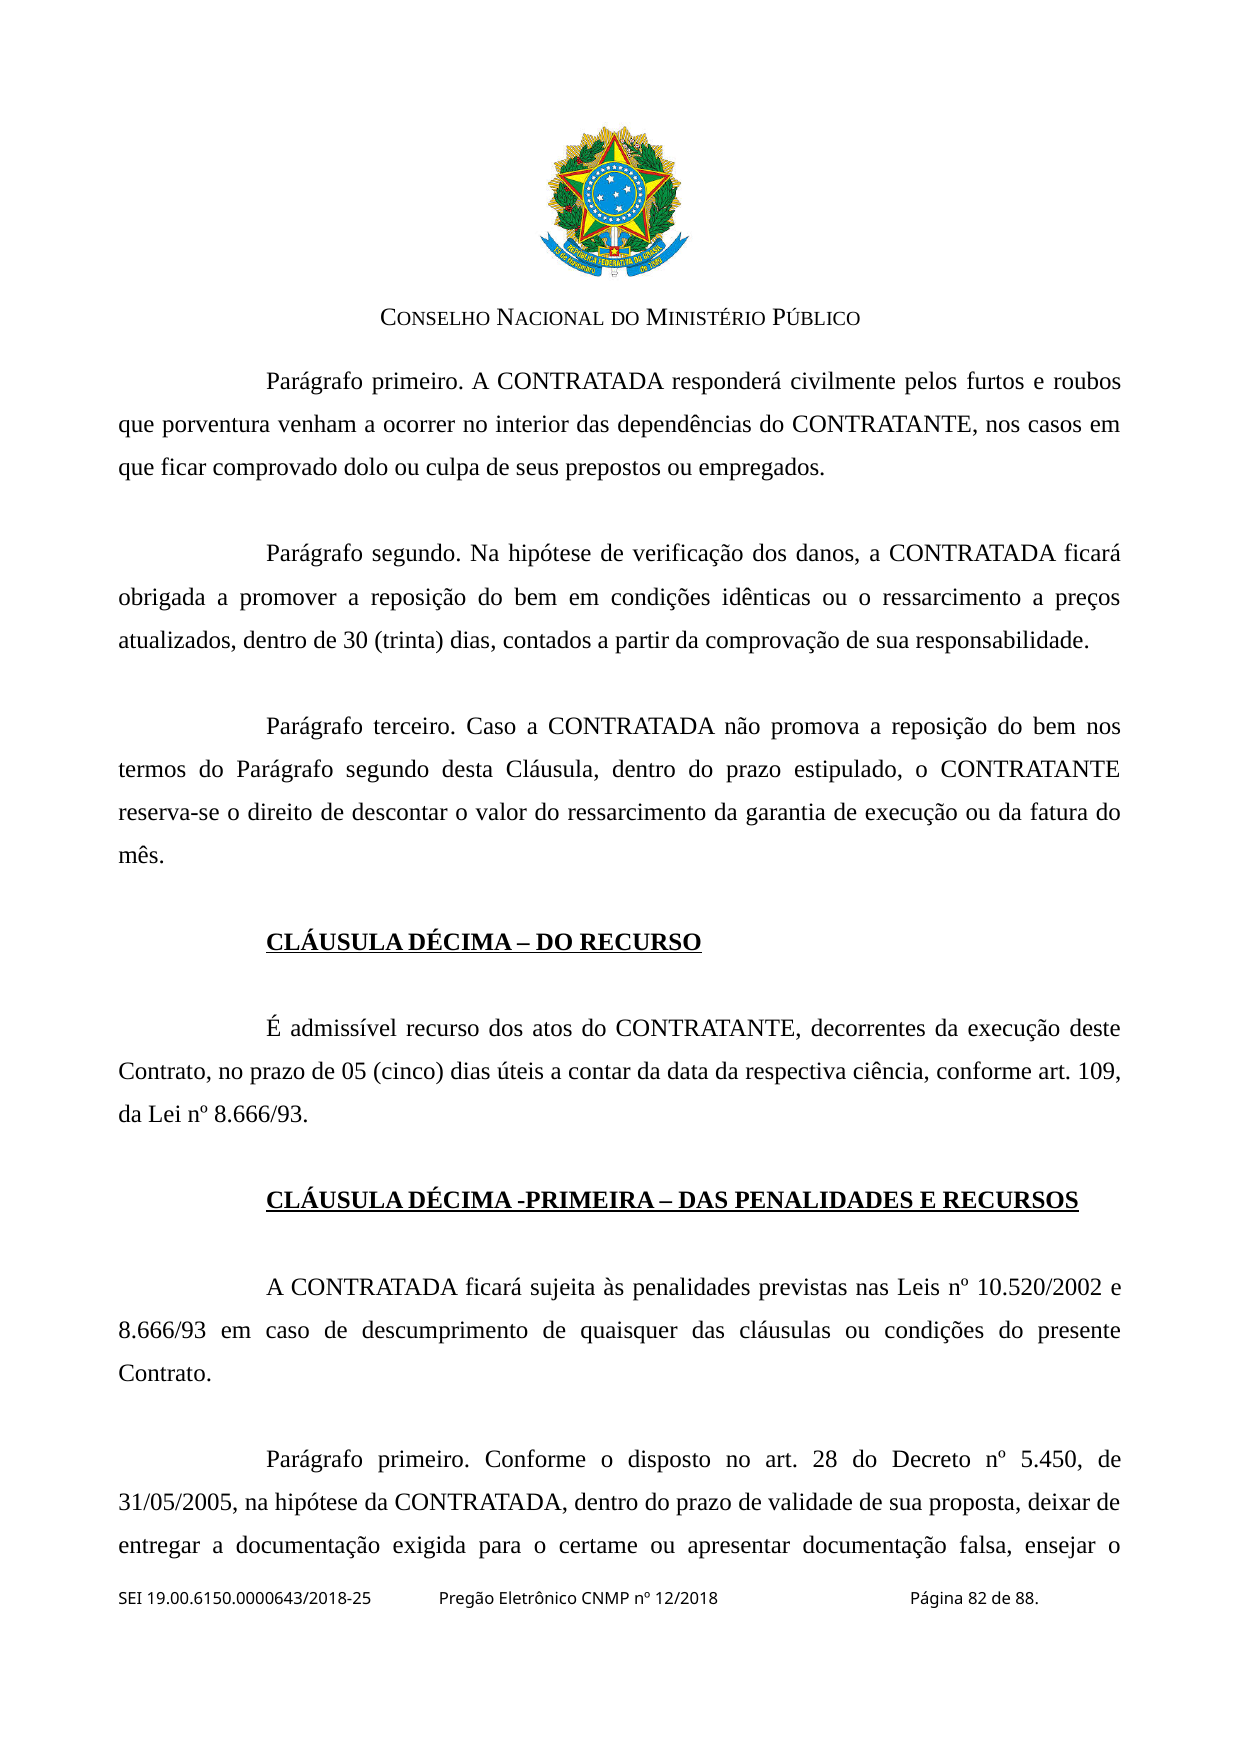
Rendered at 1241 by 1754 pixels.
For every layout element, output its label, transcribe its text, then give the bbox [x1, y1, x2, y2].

text CLÁUSULA DÉCIMA – DO RECURSO [118, 927, 1122, 955]
text A CONTRATADA ficará sujeita às penalidades previstas nas Leis nº 10.520/2002 e 8.666/93 em caso de descumprimento de quaisquer das cláusulas ou condições do presente Contrato. [118, 1272, 1122, 1387]
text CLÁUSULA DÉCIMA -PRIMEIRA – DAS PENALIDADES E RECURSOS [118, 1185, 1122, 1214]
text Parágrafo segundo. Na hipótese de verificação dos danos, a CONTRATADA ficará obrigada a promover a reposição do bem em condições idênticas ou o ressarcimento a preços atualizados, dentro de 30 (trinta) dias, contados a partir da comprovação de sua responsabilidade. [118, 538, 1122, 653]
text Parágrafo terceiro. Caso a CONTRATADA não promova a reposição do bem nos termos do Parágrafo segundo desta Cláusula, dentro do prazo estipulado, o CONTRATANTE reserva-se o direito de descontar o valor do ressarcimento da garantia de execução ou da fatura do mês. [118, 711, 1122, 869]
text Parágrafo primeiro. Conforme o disposto no art. 28 do Decreto nº 5.450, de 31/05/2005, na hipótese da CONTRATADA, dentro do prazo de validade de sua proposta, deixar de entregar a documentação exigida para o certame ou apresentar documentação falsa, ensejar o [118, 1444, 1122, 1559]
text É admissível recurso dos atos do CONTRATANTE, decorrentes da execução deste Contrato, no prazo de 05 (cinco) dias úteis a contar da data da respectiva ciência, conforme art. 109, da Lei nº 8.666/93. [118, 1013, 1122, 1128]
text Parágrafo primeiro. A CONTRATADA responderá civilmente pelos furtos e roubos que porventura venham a ocorrer no interior das dependências do CONTRATANTE, nos casos em que ficar comprovado dolo ou culpa de seus prepostos ou empregados. [118, 366, 1122, 481]
